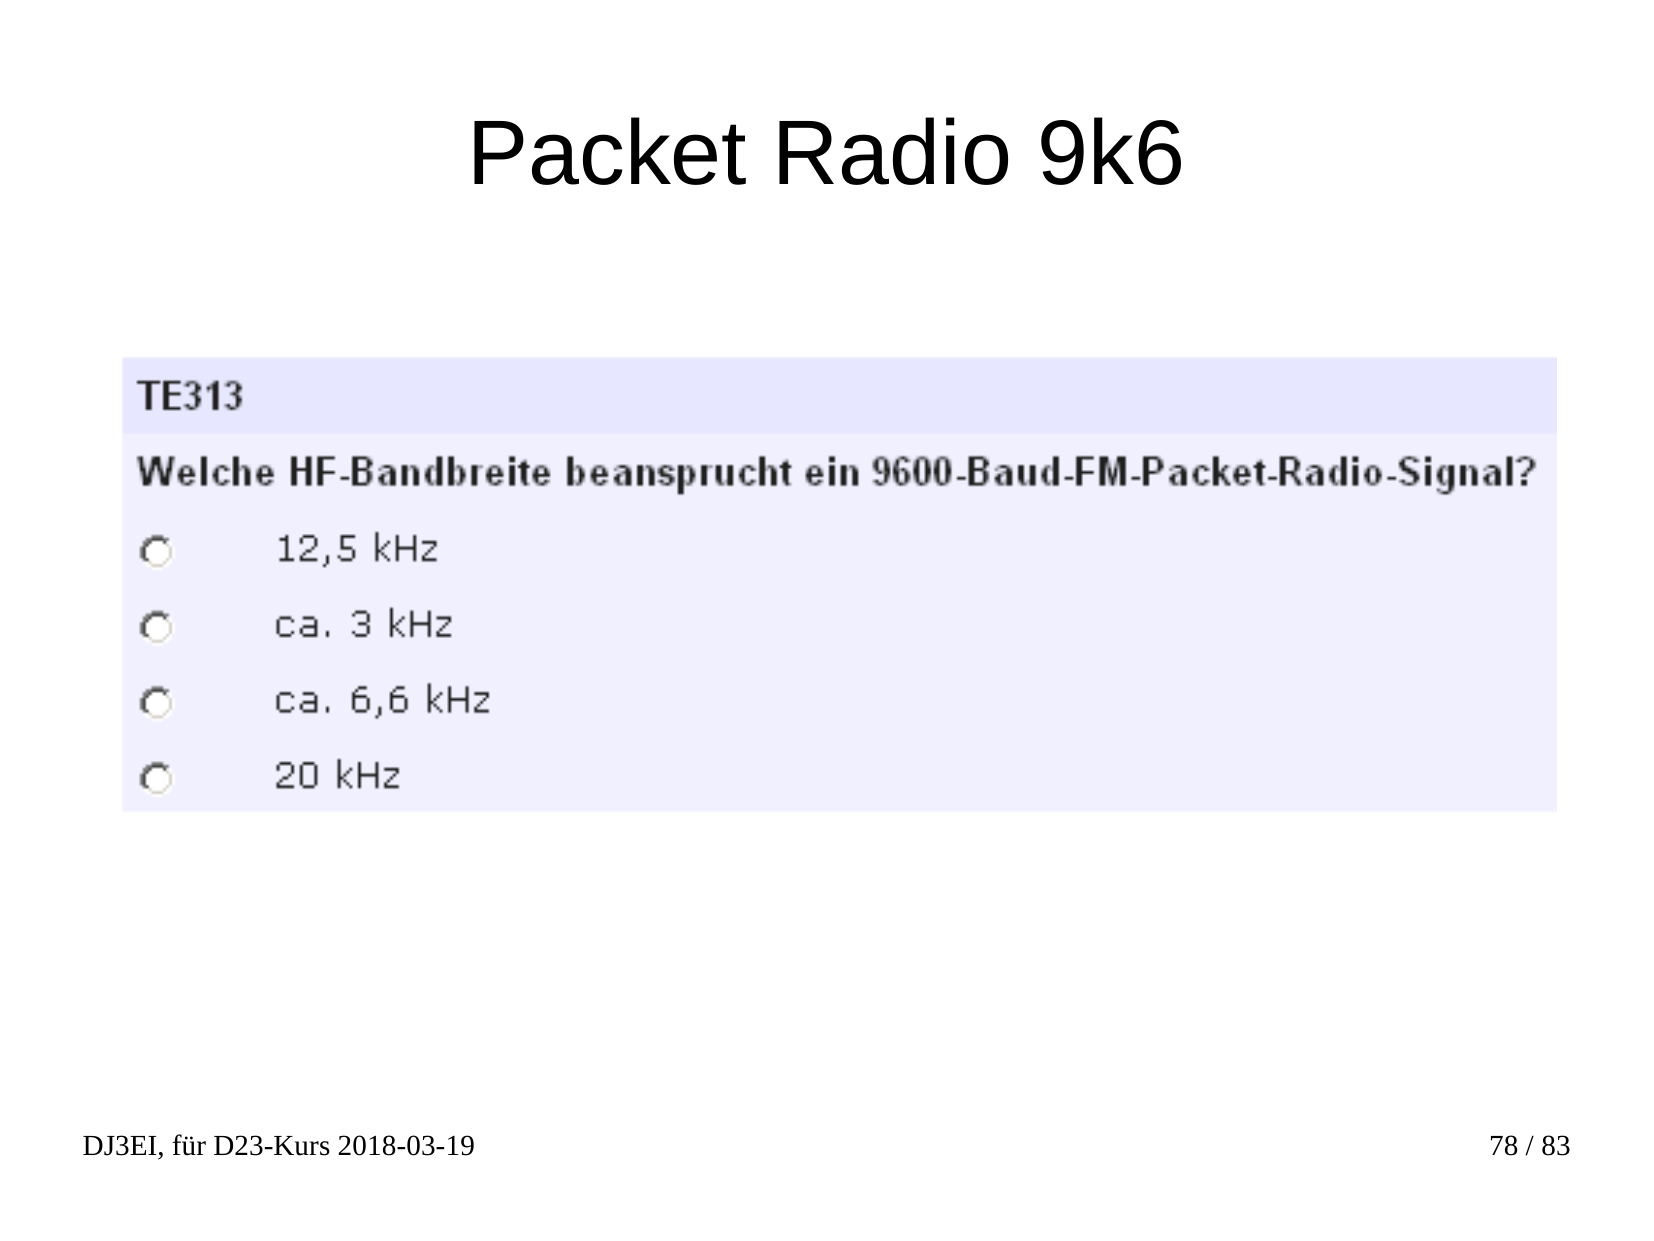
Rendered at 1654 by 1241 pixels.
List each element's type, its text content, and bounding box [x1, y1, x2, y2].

title Packet Radio 9k6 [82, 49, 1571, 257]
picture [106, 341, 1557, 827]
